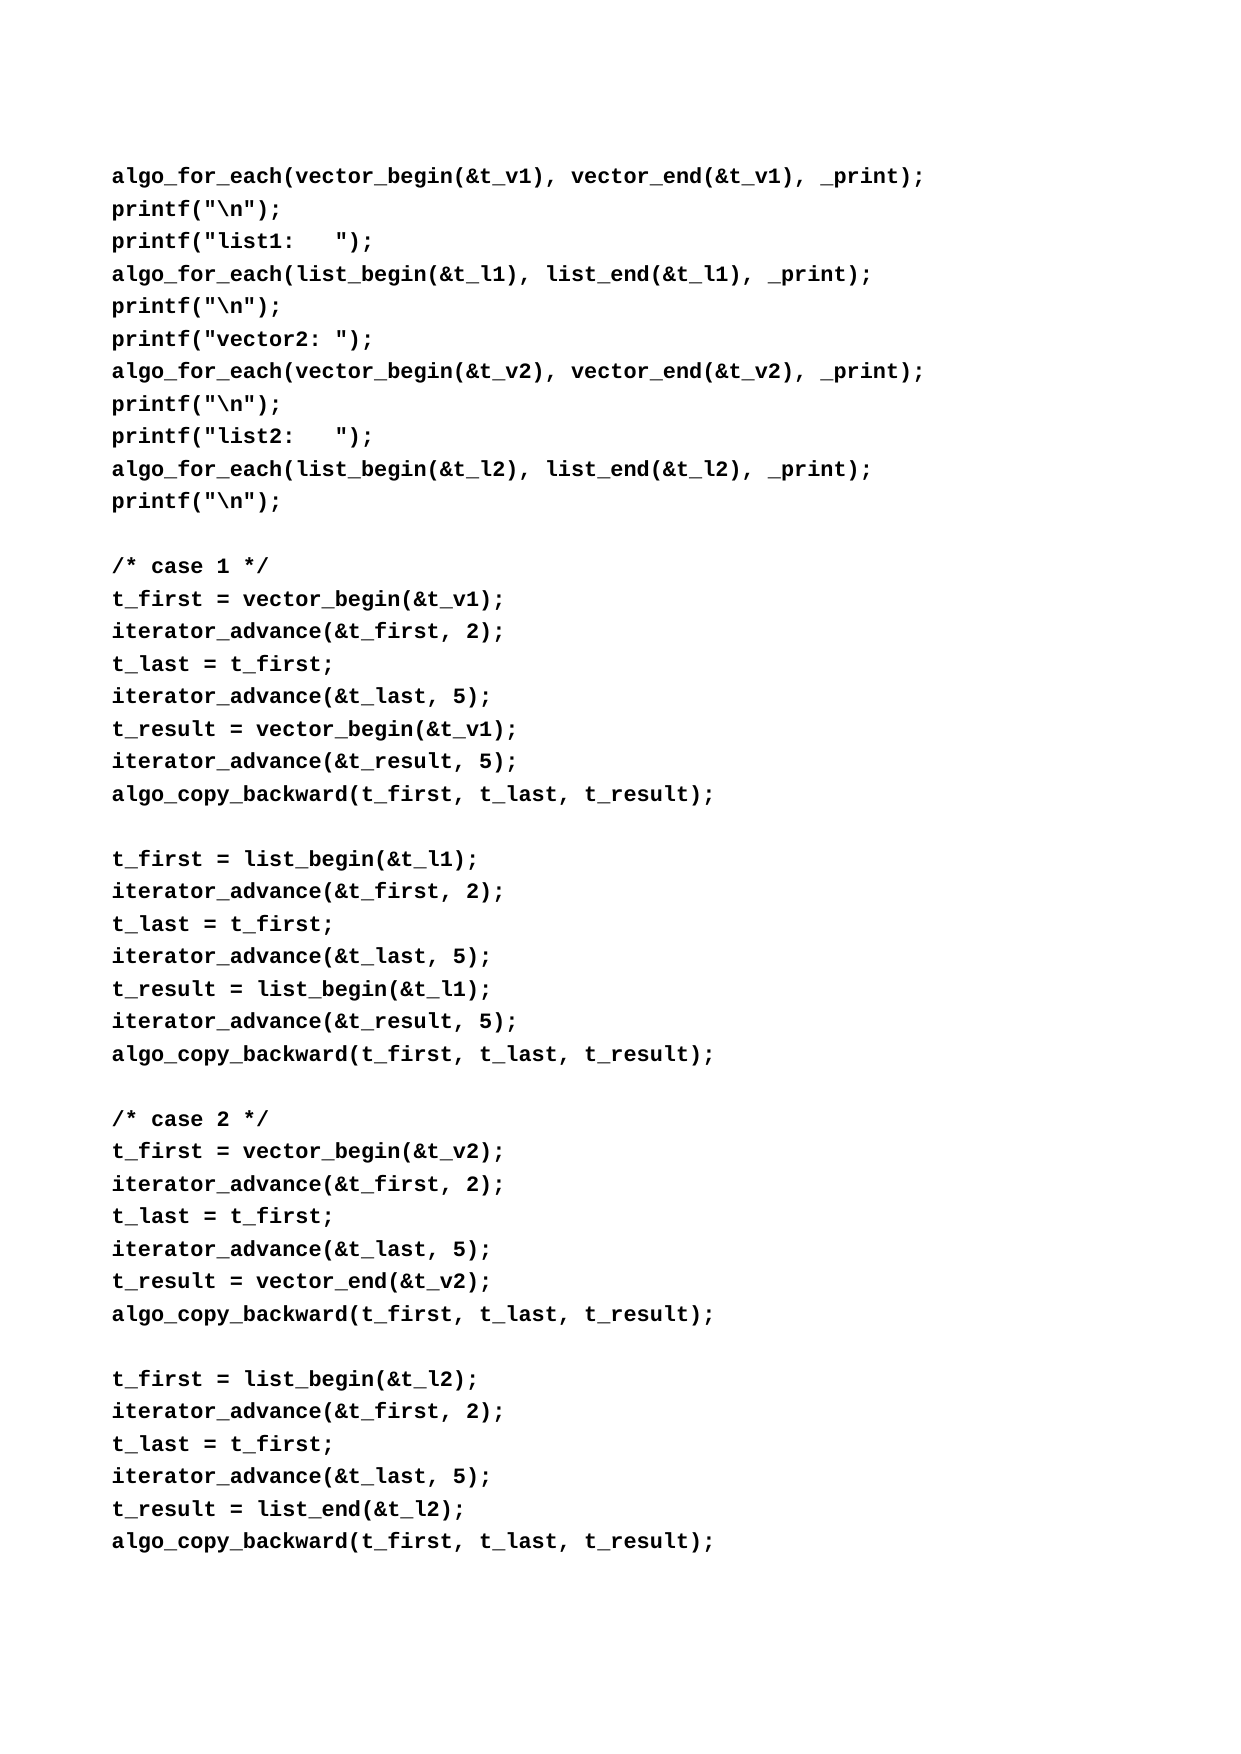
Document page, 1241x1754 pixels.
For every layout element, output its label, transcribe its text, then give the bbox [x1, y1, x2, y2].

text t_last = t_first; [59, 1202, 1181, 1234]
text iterator_advance(&t_first, 2); [59, 1169, 1181, 1202]
text iterator_advance(&t_last, 5); [59, 1234, 1181, 1267]
text printf("\n"); [59, 389, 1181, 422]
text iterator_advance(&t_last, 5); [59, 682, 1181, 714]
text iterator_advance(&t_last, 5); [59, 1462, 1181, 1494]
text iterator_advance(&t_last, 5); [59, 942, 1181, 974]
text iterator_advance(&t_result, 5); [59, 1007, 1181, 1039]
text t_first = list_begin(&t_l1); [59, 844, 1181, 877]
text /* case 1 */ [59, 552, 1181, 584]
text t_first = list_begin(&t_l2); [59, 1364, 1181, 1397]
text printf("\n"); [59, 292, 1181, 324]
text t_result = list_begin(&t_l1); [59, 974, 1181, 1007]
text t_result = list_end(&t_l2); [59, 1494, 1181, 1527]
text printf("vector2: "); [59, 324, 1181, 357]
text t_last = t_first; [59, 1429, 1181, 1462]
text iterator_advance(&t_first, 2); [59, 617, 1181, 649]
text algo_for_each(vector_begin(&t_v1), vector_end(&t_v1), _print); [59, 162, 1181, 194]
text /* case 2 */ [59, 1104, 1181, 1137]
text algo_copy_backward(t_first, t_last, t_result); [59, 1039, 1181, 1072]
text printf("list2: "); [59, 422, 1181, 454]
text t_first = vector_begin(&t_v1); [59, 584, 1181, 617]
text t_last = t_first; [59, 909, 1181, 942]
text t_last = t_first; [59, 649, 1181, 682]
text t_first = vector_begin(&t_v2); [59, 1137, 1181, 1169]
text algo_for_each(list_begin(&t_l1), list_end(&t_l1), _print); [59, 259, 1181, 292]
text algo_copy_backward(t_first, t_last, t_result); [59, 779, 1181, 812]
text algo_for_each(vector_begin(&t_v2), vector_end(&t_v2), _print); [59, 357, 1181, 389]
text t_result = vector_begin(&t_v1); [59, 714, 1181, 747]
text algo_copy_backward(t_first, t_last, t_result); [59, 1299, 1181, 1332]
text iterator_advance(&t_first, 2); [59, 1397, 1181, 1429]
text printf("\n"); [59, 194, 1181, 227]
text t_result = vector_end(&t_v2); [59, 1267, 1181, 1299]
text iterator_advance(&t_result, 5); [59, 747, 1181, 779]
text algo_for_each(list_begin(&t_l2), list_end(&t_l2), _print); [59, 454, 1181, 487]
text printf("list1: "); [59, 227, 1181, 259]
text printf("\n"); [59, 487, 1181, 519]
text iterator_advance(&t_first, 2); [59, 877, 1181, 909]
text algo_copy_backward(t_first, t_last, t_result); [59, 1527, 1181, 1559]
